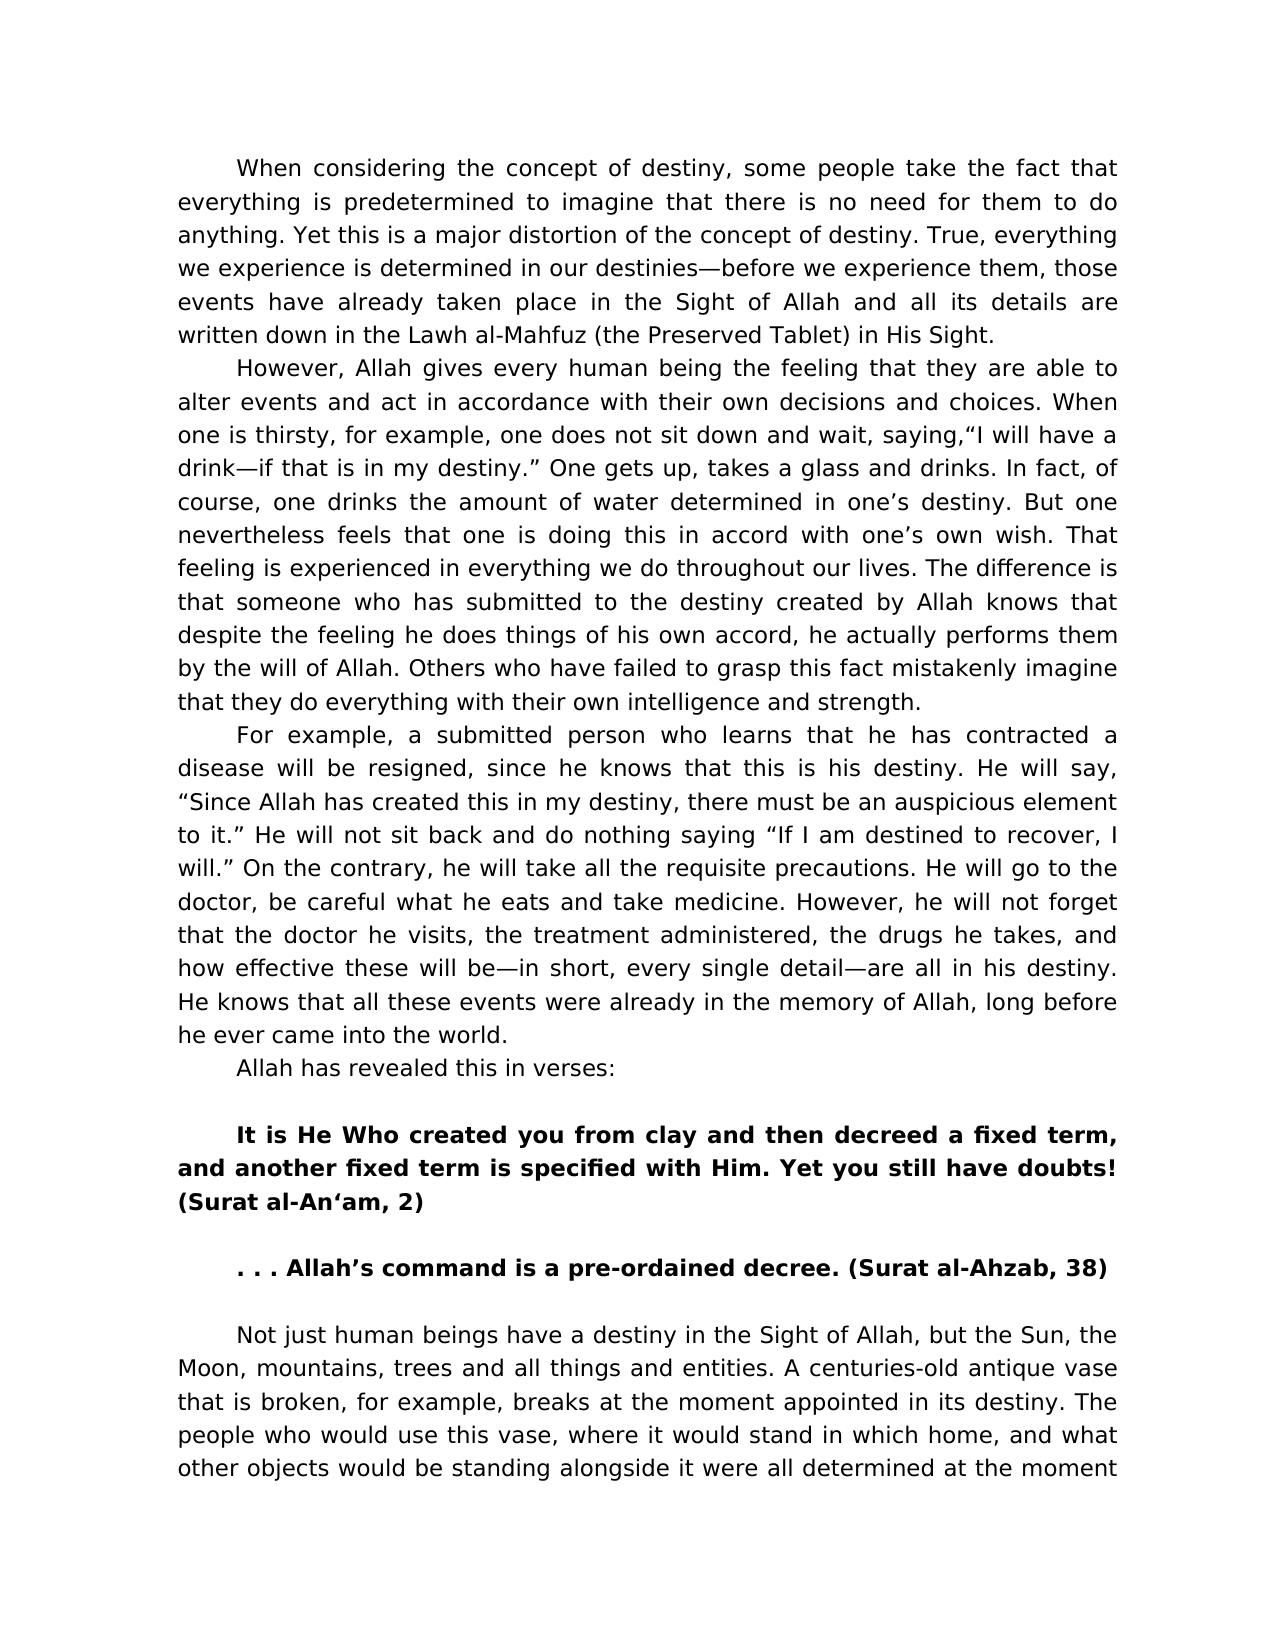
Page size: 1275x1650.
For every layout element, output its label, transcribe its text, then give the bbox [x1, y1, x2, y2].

text Allah has revealed this in verses: [177, 1050, 1119, 1083]
text However, Allah gives every human being the feeling that they are able to alter events and act in accordance with their own decisions and choices. When one is thirsty, for example, one does not sit down and wait, saying,“I will have a drink—if that is in my destiny.” One gets up, takes a glass and drinks. In fact, of course, one drinks the amount of water determined in one’s destiny. But one nevertheless feels that one is doing this in accord with one’s own wish. That feeling is experienced in everything we do throughout our lives. The difference is that someone who has submitted to the destiny created by Allah knows that despite the feeling he does things of his own accord, he actually performs them by the will of Allah. Others who have failed to grasp this fact mistakenly imagine that they do everything with their own intelligence and strength. [177, 350, 1119, 717]
text Not just human beings have a destiny in the Sight of Allah, but the Sun, the Moon, mountains, trees and all things and entities. A centuries-old antique vase that is broken, for example, breaks at the moment appointed in its destiny. The people who would use this vase, where it would stand in which home, and what other objects would be standing alongside it were all determined at the moment [177, 1317, 1119, 1483]
text When considering the concept of destiny, some people take the fact that everything is predetermined to imagine that there is no need for them to do anything. Yet this is a major distortion of the concept of destiny. True, everything we experience is determined in our destinies—before we experience them, those events have already taken place in the Sight of Allah and all its details are written down in the Lawh al-Mahfuz (the Preserved Tablet) in His Sight. [177, 150, 1119, 350]
text It is He Who created you from clay and then decreed a fixed term, and another fixed term is specified with Him. Yet you still have doubts! (Surat al-An‘am, 2) [177, 1117, 1119, 1217]
text For example, a submitted person who learns that he has contracted a disease will be resigned, since he knows that this is his destiny. He will say, “Since Allah has created this in my destiny, there must be an auspicious element to it.” He will not sit back and do nothing saying “If I am destined to recover, I will.” On the contrary, he will take all the requisite precautions. He will go to the doctor, be careful what he eats and take medicine. However, he will not forget that the doctor he visits, the treatment administered, the drugs he takes, and how effective these will be—in short, every single detail—are all in his destiny. He knows that all these events were already in the memory of Allah, long before he ever came into the world. [177, 717, 1119, 1050]
text . . . Allah’s command is a pre-ordained decree. (Surat al-Ahzab, 38) [177, 1250, 1119, 1283]
